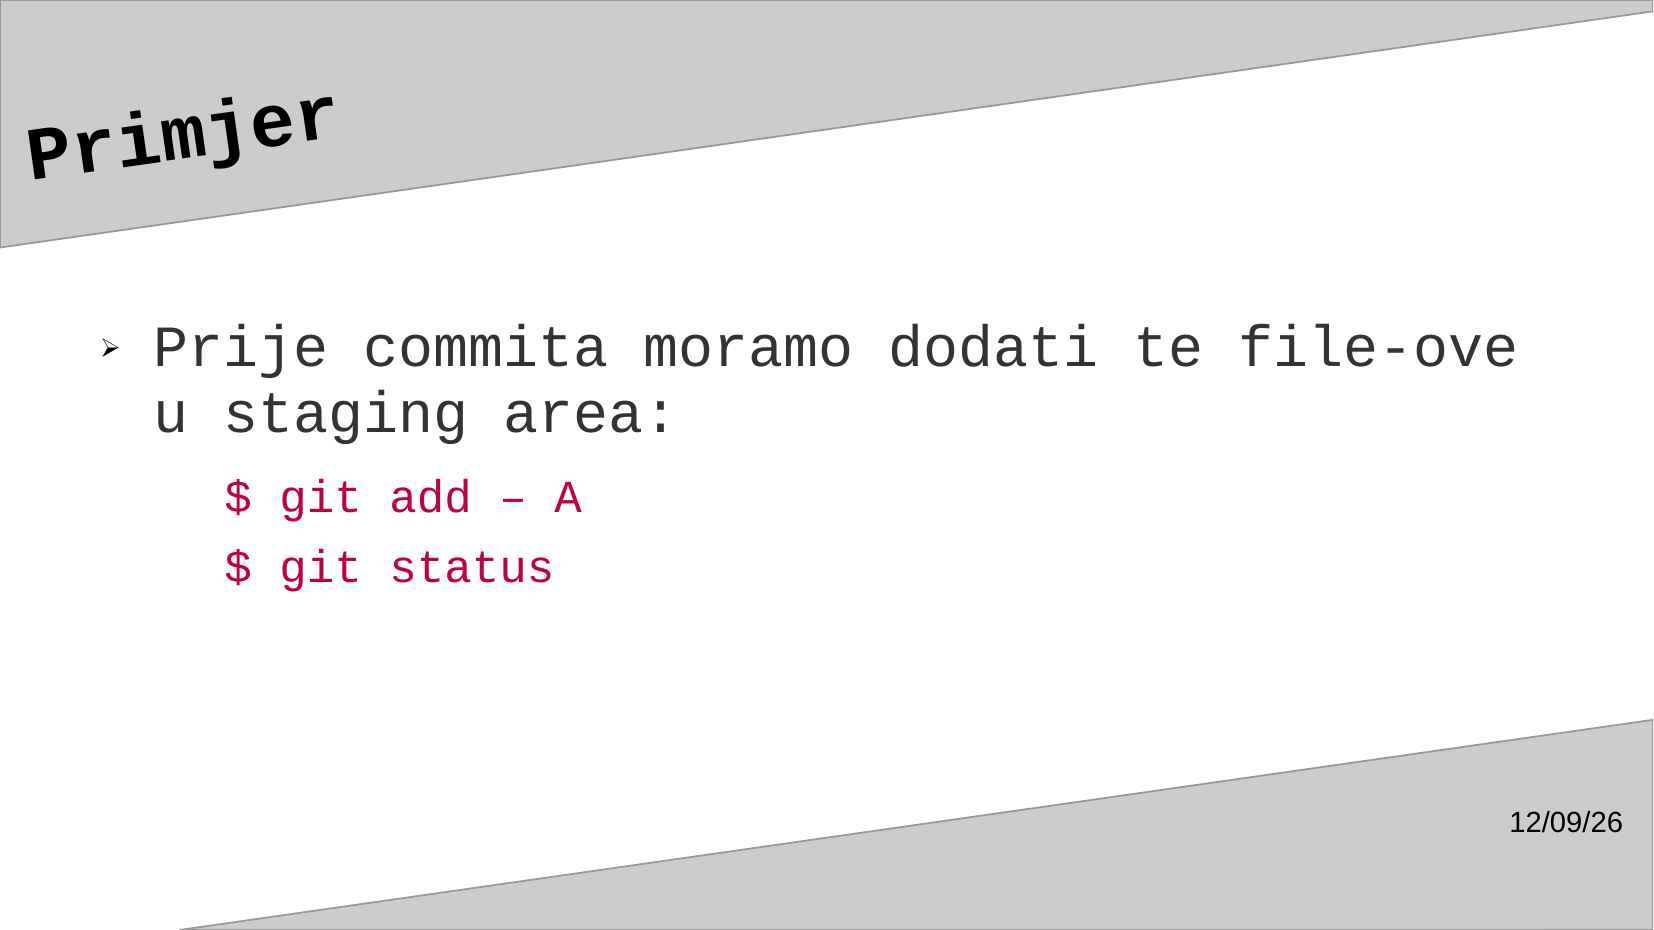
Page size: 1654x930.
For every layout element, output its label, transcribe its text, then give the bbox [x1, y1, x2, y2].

list Prije commita moramo dodati te file-ove u staging area: $ git add – A $ git status [82, 248, 1538, 788]
title Primjer [16, 0, 1501, 239]
